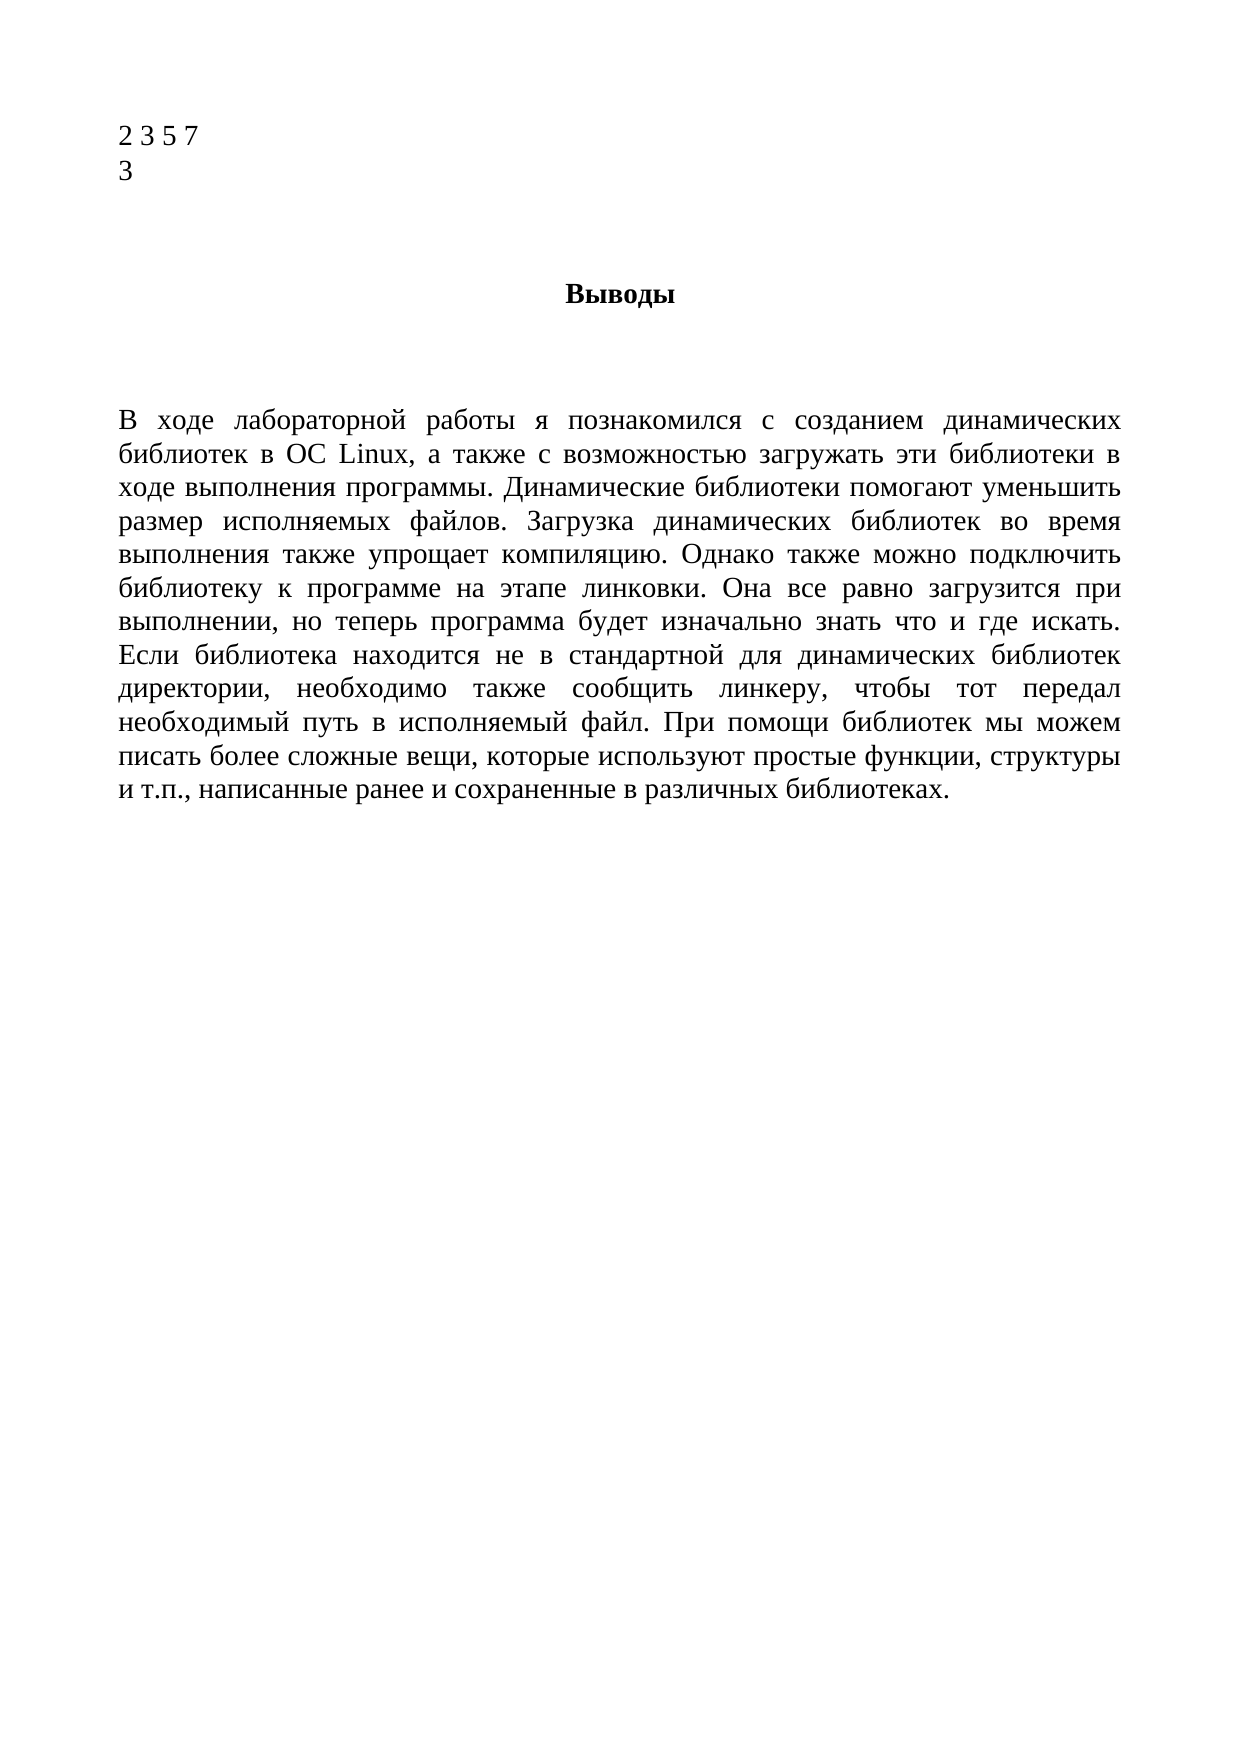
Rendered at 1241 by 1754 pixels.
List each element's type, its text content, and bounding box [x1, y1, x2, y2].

text 3 [118, 153, 1122, 187]
text 2 3 5 7 [118, 118, 1122, 152]
text В ходе лабораторной работы я познакомился с созданием динамических библиотек в ОС Linux, а также с возможностью загружать эти библиотеки в ходе выполнения программы. Динамические библиотеки помогают уменьшить размер исполняемых файлов. Загрузка динамических библиотек во время выполнения также упрощает компиляцию. Однако также можно подключить библиотеку к программе на этапе линковки. Она все равно загрузится при выполнении, но теперь программа будет изначально знать что и где искать. Если библиотека находится не в стандартной для динамических библиотек директории, необходимо также сообщить линкеру, чтобы тот передал необходимый путь в исполняемый файл. При помощи библиотек мы можем писать более сложные вещи, которые используют простые функции, структуры и т.п., написанные ранее и сохраненные в различных библиотеках. [118, 402, 1122, 805]
text Выводы [118, 277, 1122, 310]
